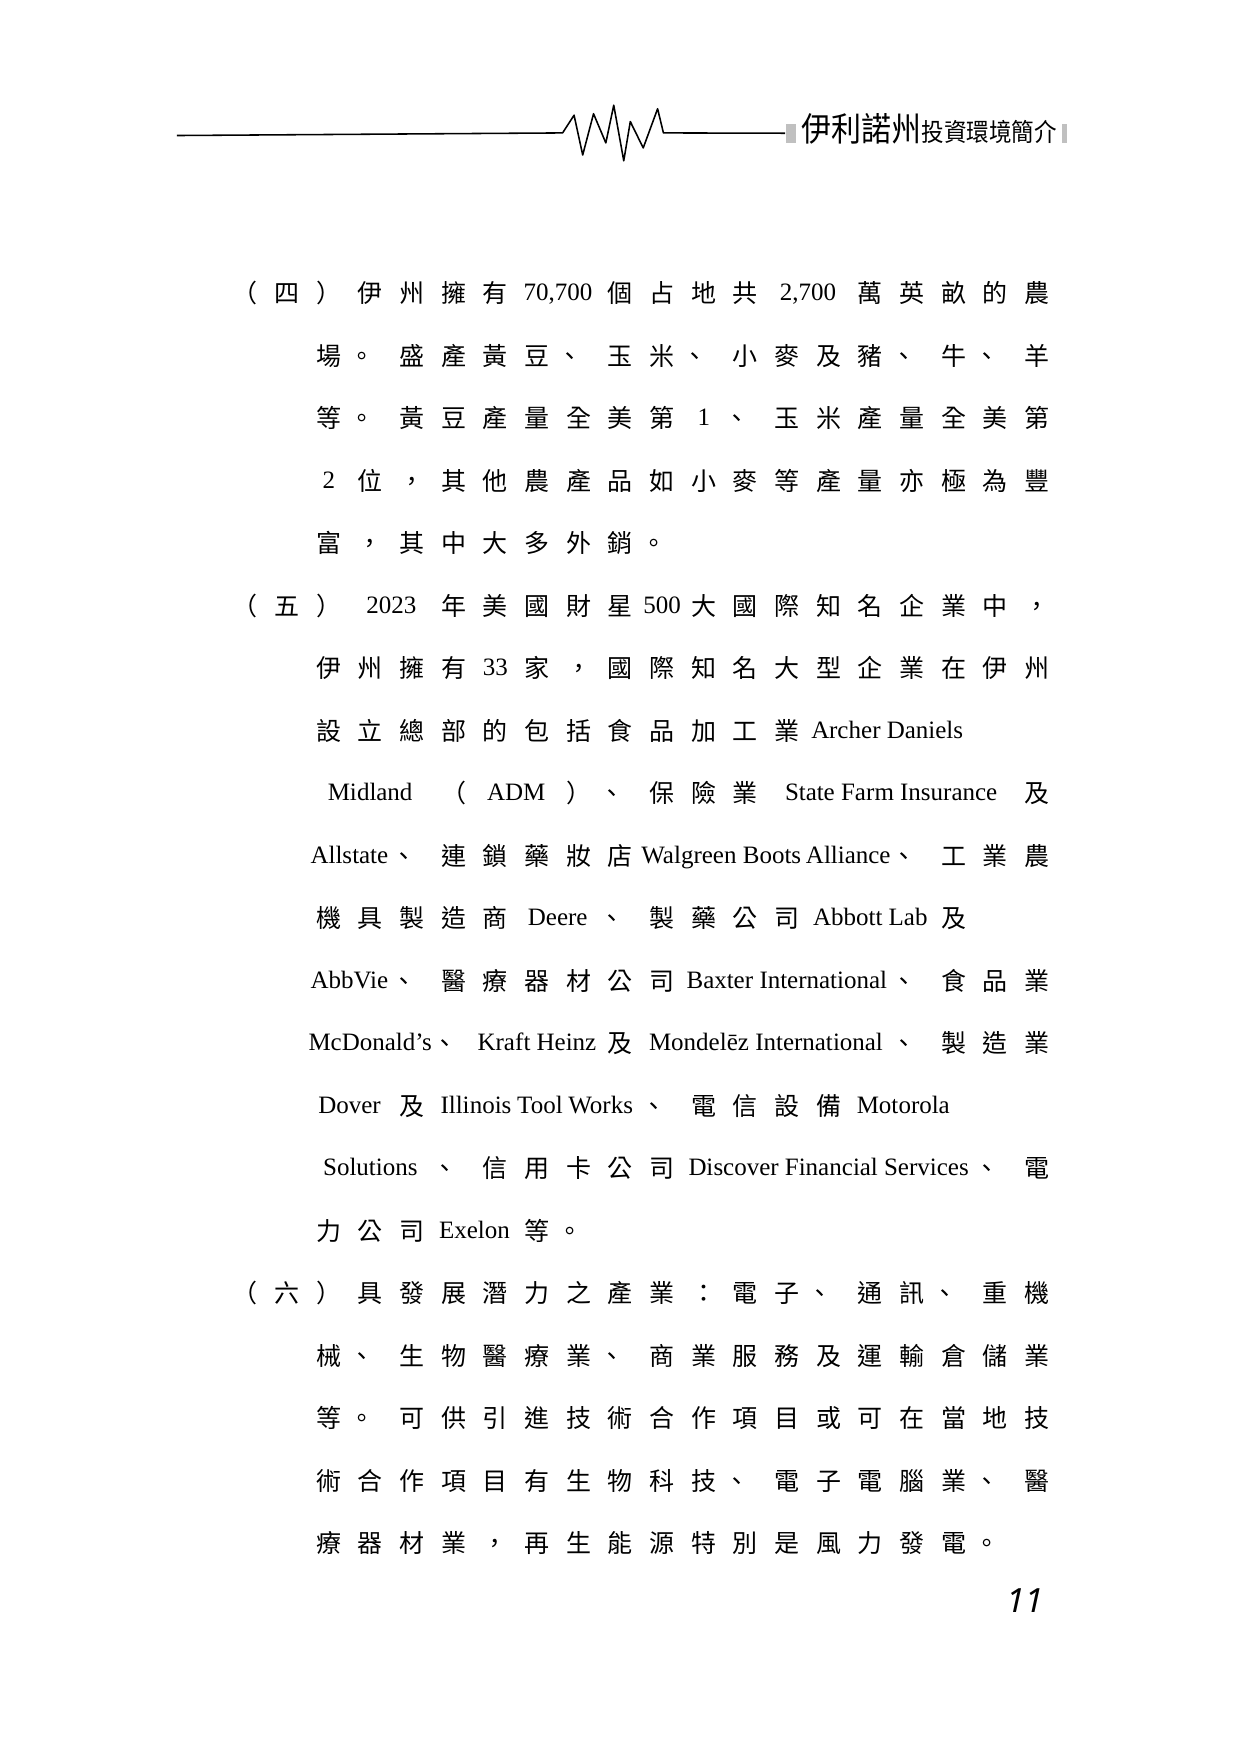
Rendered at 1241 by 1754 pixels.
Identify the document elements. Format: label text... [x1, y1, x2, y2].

text （五）2023年美國財星500大國際知名企業中，伊州擁有33家，國際知名大型企業在伊州設立總部的包括食品加工業Archer Daniels Midland（ADM）、保險業State Farm Insurance及Allstate、連鎖藥妝店Walgreen Boots Alliance、工業農機具製造商Deere、製藥公司Abbott Lab及AbbVie、醫療器材公司Baxter International、食品業McDonald’s、Kraft Heinz及Mondelēz International、製造業Dover及Illinois Tool Works、電信設備Motorola Solutions、信用卡公司Discover Financial Services、電力公司Exelon等。 [207, 563, 1058, 1250]
text （四）伊州擁有70,700個占地共2,700萬英畝的農場。盛產黃豆、玉米、小麥及豬、牛、羊等。黃豆產量全美第1、玉米產量全美第2位，其他農產品如小麥等產量亦極為豐富，其中大多外銷。 [207, 250, 1058, 563]
text （六）具發展潛力之產業：電子、通訊、重機械、生物醫療業、商業服務及運輸倉儲業等。可供引進技術合作項目或可在當地技術合作項目有生物科技、電子電腦業、醫療器材業，再生能源特別是風力發電。 [207, 1250, 1058, 1563]
